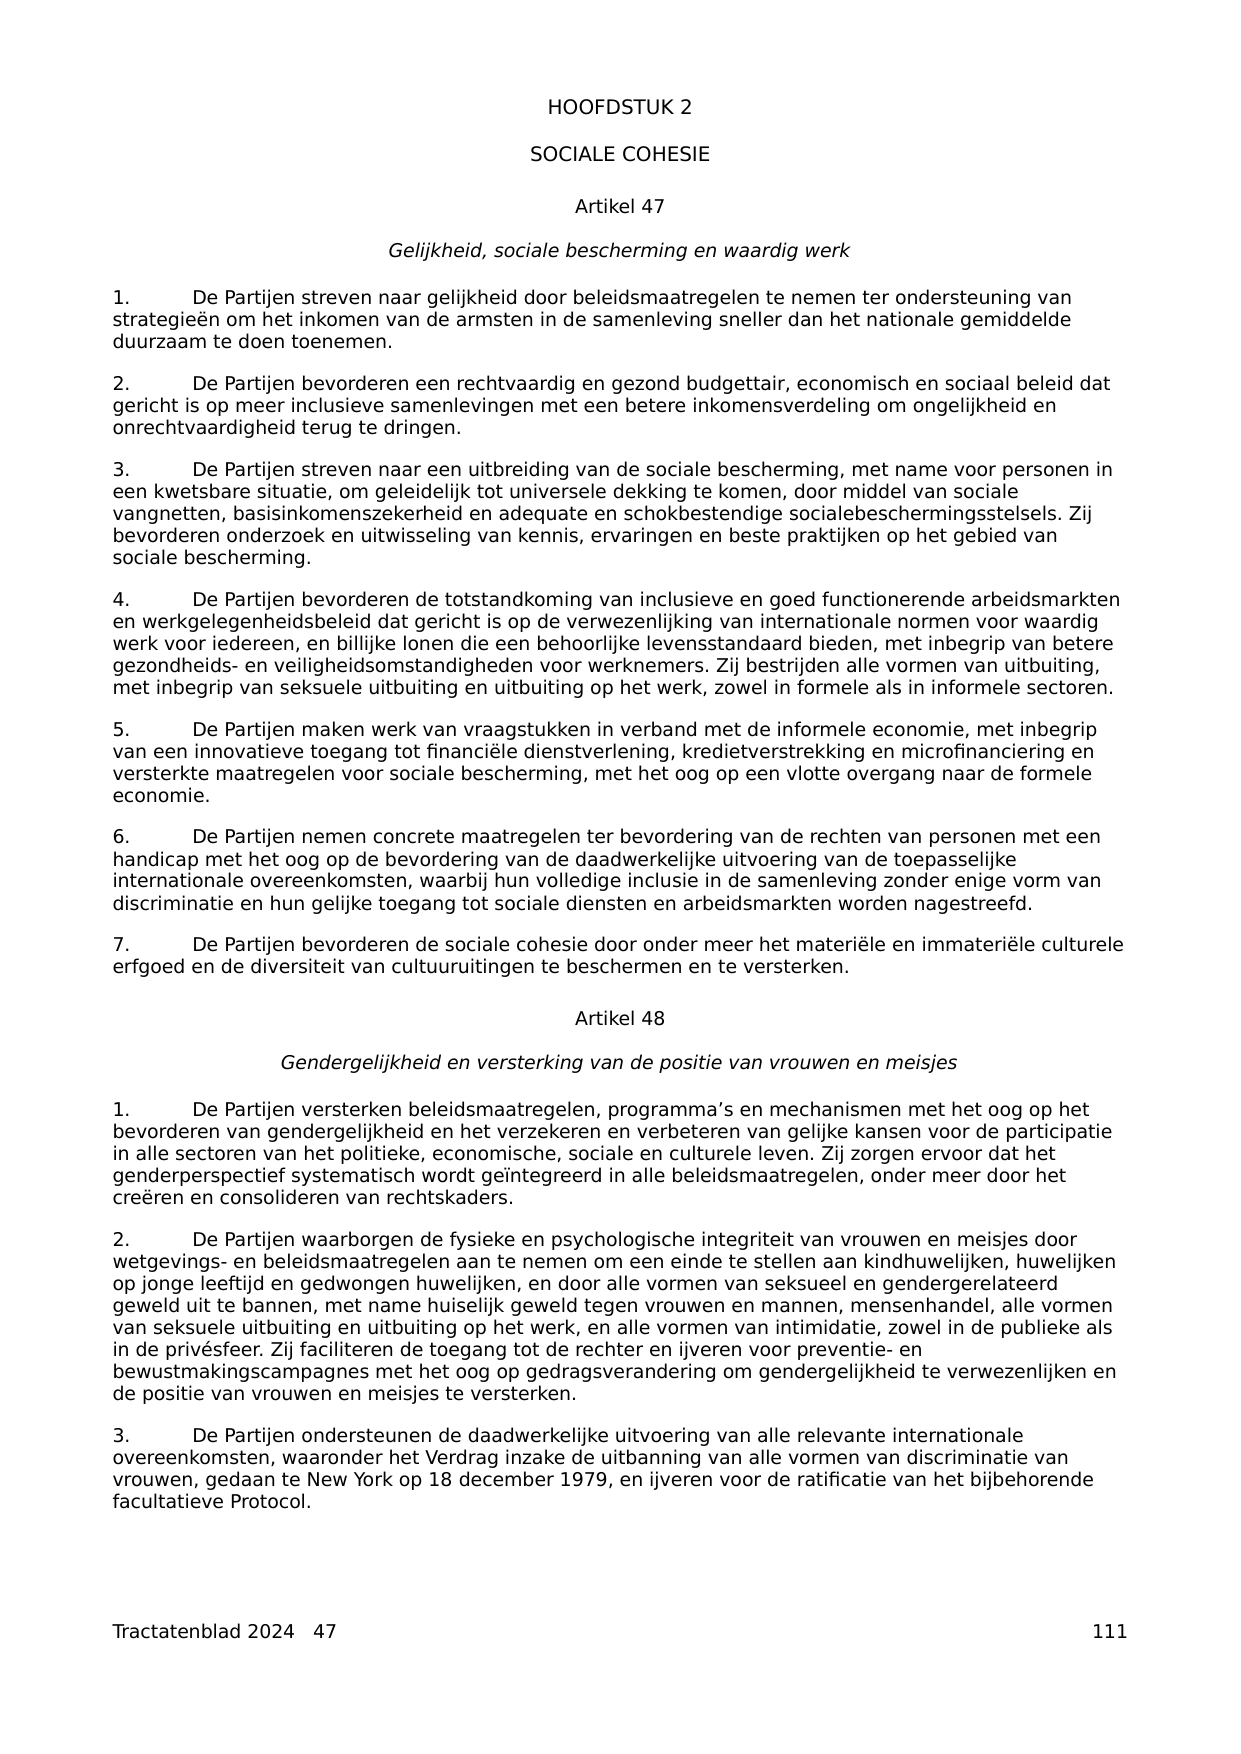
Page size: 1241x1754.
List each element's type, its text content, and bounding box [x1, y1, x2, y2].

text 1. De Partijen versterken beleidsmaatregelen, programma’s en mechanismen met het oog op het bevorderen van gendergelijkheid en het verzekeren en verbeteren van gelijke kansen voor de participatie in alle sectoren van het politieke, economische, sociale en culturele leven. Zij zorgen ervoor dat het genderperspectief systematisch wordt geïntegreerd in alle beleidsmaatregelen, onder meer door het creëren en consolideren van rechtskaders. [112, 1099, 1128, 1209]
text 3. De Partijen ondersteunen de daadwerkelijke uitvoering van alle relevante internationale overeenkomsten, waaronder het Verdrag inzake de uitbanning van alle vormen van discriminatie van vrouwen, gedaan te New York op 18 december 1979, en ijveren voor de ratificatie van het bijbehorende facultatieve Protocol. [112, 1425, 1128, 1513]
text 4. De Partijen bevorderen de totstandkoming van inclusieve en goed functionerende arbeidsmarkten en werkgelegenheidsbeleid dat gericht is op de verwezenlijking van internationale normen voor waardig werk voor iedereen, en billijke lonen die een behoorlijke levensstandaard bieden, met inbegrip van betere gezondheids- en veiligheidsomstandigheden voor werknemers. Zij bestrijden alle vormen van uitbuiting, met inbegrip van seksuele uitbuiting en uitbuiting op het werk, zowel in formele als in informele sectoren. [112, 589, 1128, 698]
subtitle Artikel 47 Gelijkheid, sociale bescherming en waardig werk [112, 196, 1128, 262]
text 3. De Partijen streven naar een uitbreiding van de sociale bescherming, met name voor personen in een kwetsbare situatie, om geleidelijk tot universele dekking te komen, door middel van sociale vangnetten, basisinkomenszekerheid en adequate en schokbestendige socialebeschermingsstelsels. Zij bevorderen onderzoek en uitwisseling van kennis, ervaringen en beste praktijken op het gebied van sociale bescherming. [112, 459, 1128, 569]
subtitle Artikel 48 Gendergelijkheid en versterking van de positie van vrouwen en meisjes [112, 1008, 1128, 1074]
subtitle HOOFDSTUK 2 SOCIALE COHESIE [112, 96, 1128, 166]
text 2. De Partijen bevorderen een rechtvaardig en gezond budgettair, economisch en sociaal beleid dat gericht is op meer inclusieve samenlevingen met een betere inkomensverdeling om ongelijkheid en onrechtvaardigheid terug te dringen. [112, 373, 1128, 439]
text 7. De Partijen bevorderen de sociale cohesie door onder meer het materiële en immateriële culturele erfgoed en de diversiteit van cultuuruitingen te beschermen en te versterken. [112, 934, 1128, 978]
text 5. De Partijen maken werk van vraagstukken in verband met de informele economie, met inbegrip van een innovatieve toegang tot financiële dienstverlening, kredietverstrekking en microfinanciering en versterkte maatregelen voor sociale bescherming, met het oog op een vlotte overgang naar de formele economie. [112, 718, 1128, 806]
text 1. De Partijen streven naar gelijkheid door beleidsmaatregelen te nemen ter ondersteuning van strategieën om het inkomen van de armsten in de samenleving sneller dan het nationale gemiddelde duurzaam te doen toenemen. [112, 287, 1128, 353]
text 6. De Partijen nemen concrete maatregelen ter bevordering van de rechten van personen met een handicap met het oog op de bevordering van de daadwerkelijke uitvoering van de toepasselijke internationale overeenkomsten, waarbij hun volledige inclusie in de samenleving zonder enige vorm van discriminatie en hun gelijke toegang tot sociale diensten en arbeidsmarkten worden nagestreefd. [112, 826, 1128, 914]
text 2. De Partijen waarborgen de fysieke en psychologische integriteit van vrouwen en meisjes door wetgevings- en beleidsmaatregelen aan te nemen om een einde te stellen aan kindhuwelijken, huwelijken op jonge leeftijd en gedwongen huwelijken, en door alle vormen van seksueel en gendergerelateerd geweld uit te bannen, met name huiselijk geweld tegen vrouwen en mannen, mensenhandel, alle vormen van seksuele uitbuiting en uitbuiting op het werk, en alle vormen van intimidatie, zowel in de publieke als in de privésfeer. Zij faciliteren de toegang tot de rechter en ijveren voor preventie- en bewustmakingscampagnes met het oog op gedragsverandering om gendergelijkheid te verwezenlijken en de positie van vrouwen en meisjes te versterken. [112, 1229, 1128, 1405]
